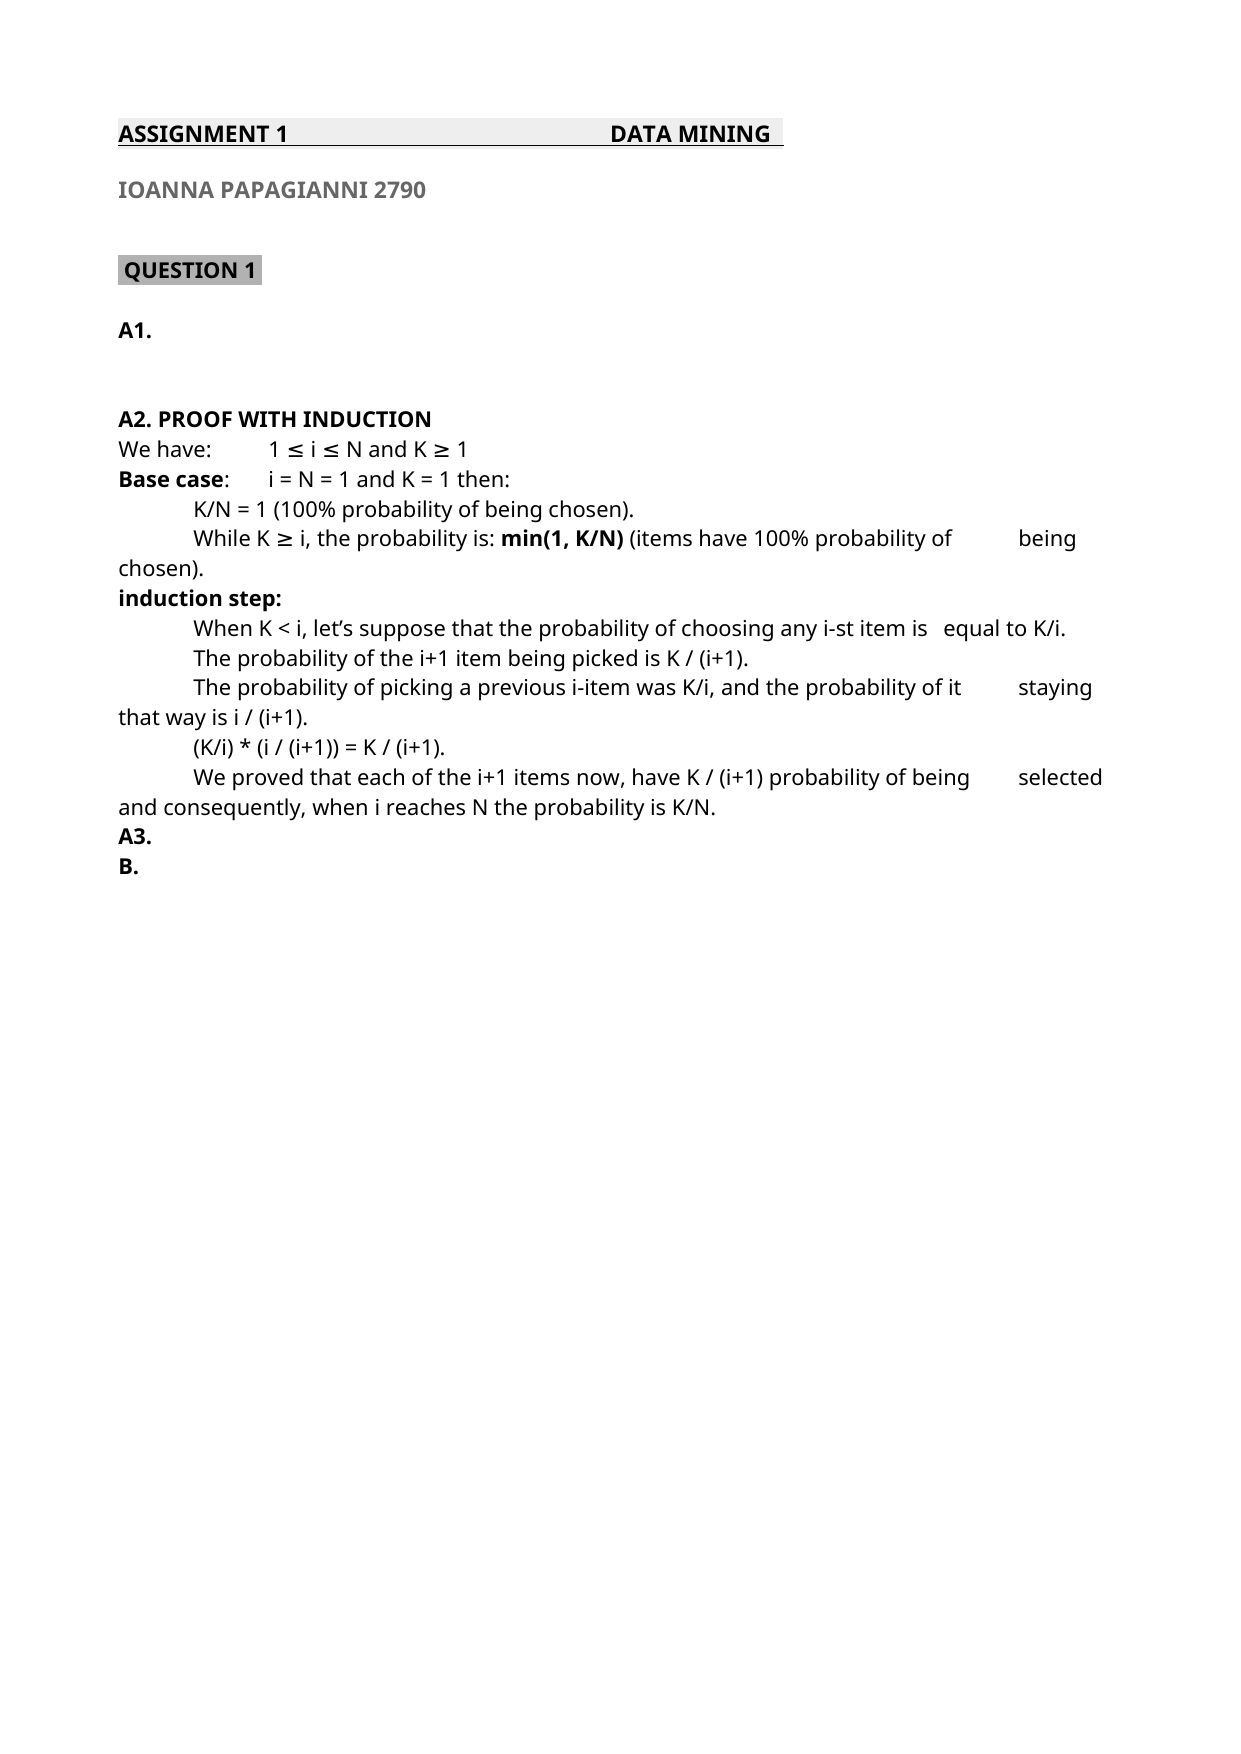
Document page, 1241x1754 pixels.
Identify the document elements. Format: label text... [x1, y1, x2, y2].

text QUESTION 1 [118, 255, 1122, 285]
text The probability of the i+1 item being picked is K / (i+1). [118, 642, 1122, 672]
text B. [118, 851, 1122, 881]
text We have: 1 ≤ i ≤ N and K ≥ 1 [118, 434, 1122, 464]
text (K/i) * (i / (i+1)) = K / (i+1). [118, 732, 1122, 762]
text A3. [118, 821, 1122, 851]
text induction step: [118, 583, 1122, 613]
text We proved that each of the i+1 items now, have K / (i+1) probability of being selected and consequently, when i reaches N the probability is K/N. [118, 762, 1122, 821]
text The probability of picking a previous i-item was K/i, and the probability of it staying that way is i / (i+1). [118, 672, 1122, 732]
text A2. PROOF WITH INDUCTION [118, 404, 1122, 434]
text IOANNA PAPAGIANNI 2790 [118, 167, 1122, 207]
text While K ≥ i, the probability is: min(1, K/N) (items have 100% probability of being chosen). [118, 523, 1122, 583]
text Base case: i = N = 1 and K = 1 then: [118, 464, 1122, 493]
text When K < i, let’s suppose that the probability of choosing any i-st item is equal to K/i. [118, 613, 1122, 642]
text K/N = 1 (100% probability of being chosen). [118, 493, 1122, 523]
text A1. [118, 315, 1122, 344]
